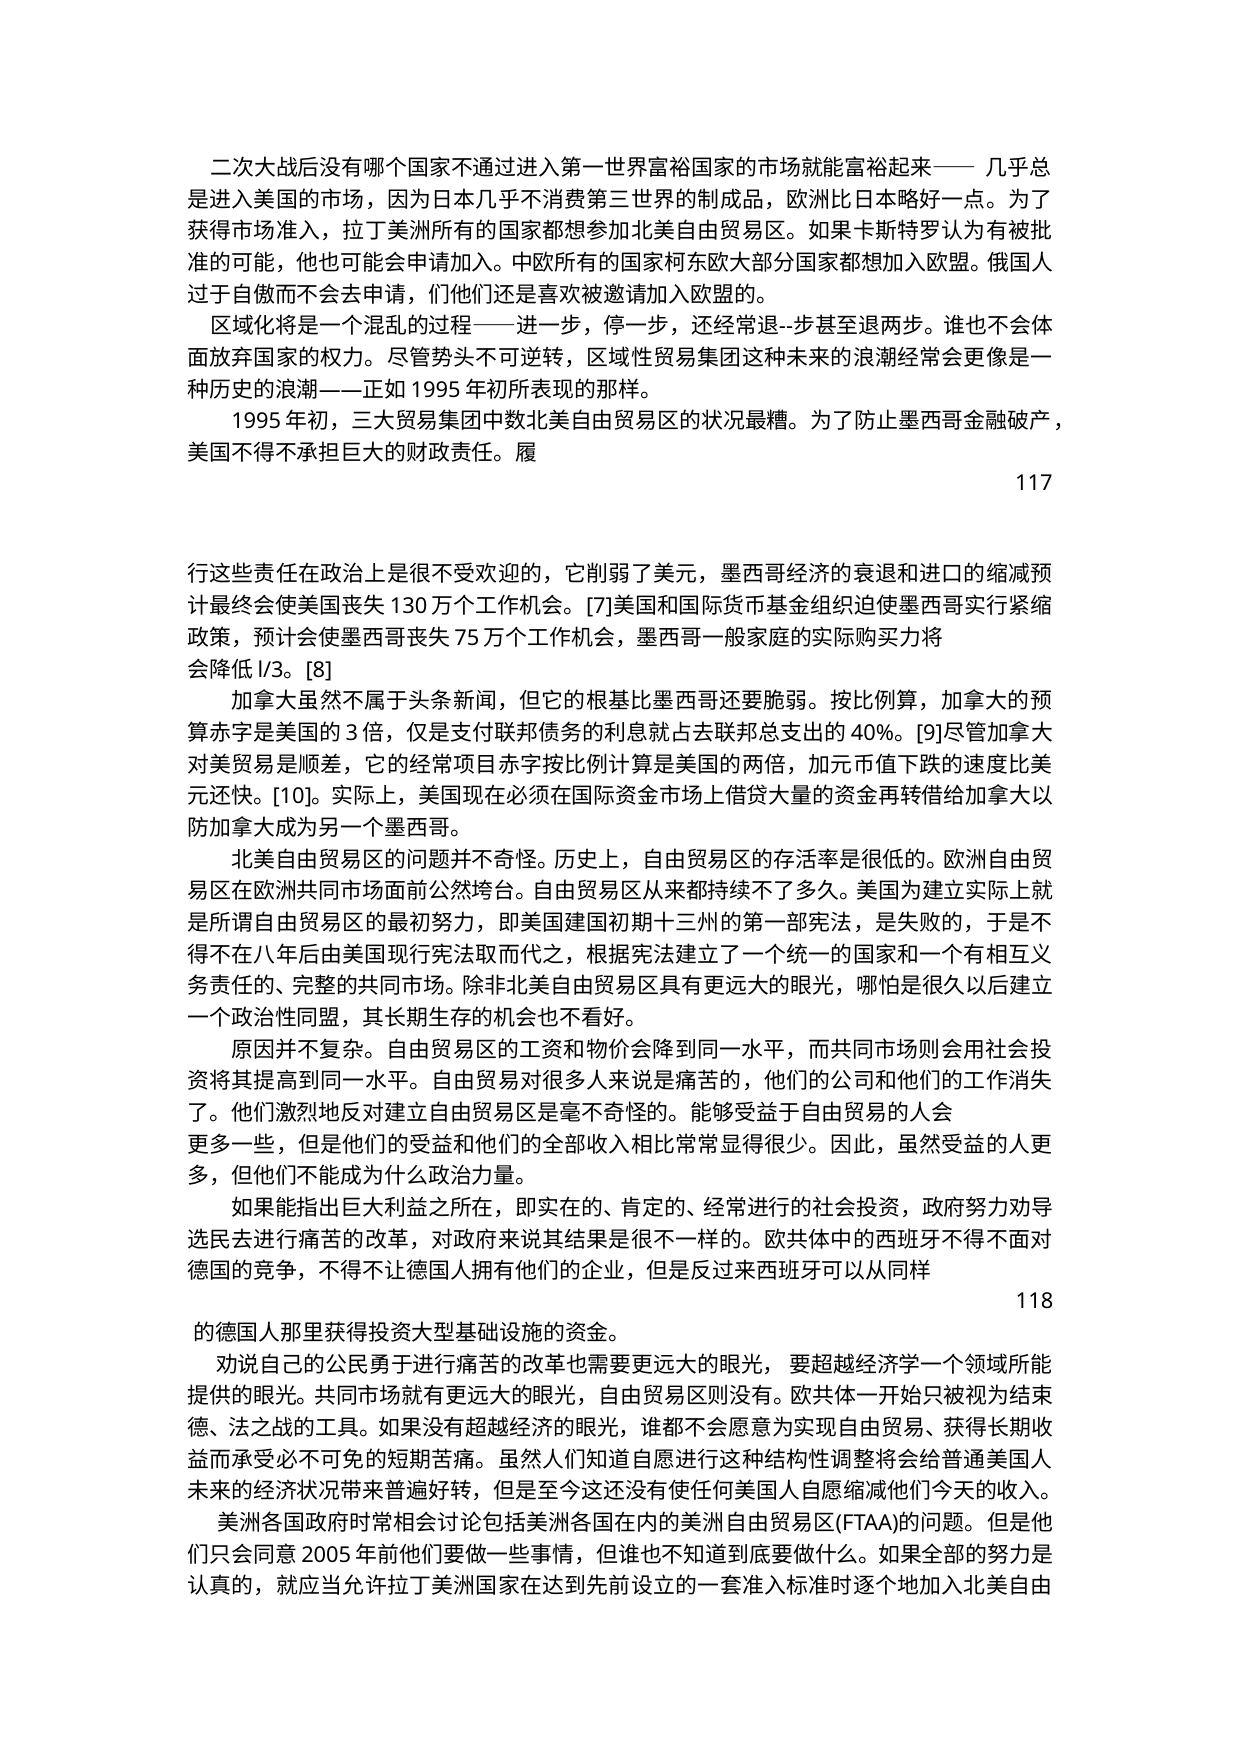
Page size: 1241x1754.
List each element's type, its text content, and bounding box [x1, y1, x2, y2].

text 118 [187, 1285, 1053, 1315]
text 1995年初，三大贸易集团中数北美自由贸易区的状况最糟。为了防止墨西哥金融破产，美国不得不承担巨大的财政责任。履 [187, 403, 1053, 467]
text 北美自由贸易区的问题并不奇怪。历史上，自由贸易区的存活率是很低的。欧洲自由贸易区在欧洲共同市场面前公然垮台。自由贸易区从来都持续不了多久。美国为建立实际上就是所谓自由贸易区的最初努力，即美国建国初期十三州的第一部宪法，是失败的，于是不得不在八年后由美国现行宪法取而代之，根据宪法建立了一个统一的国家和一个有相互义务责任的、完整的共同市场。除非北美自由贸易区具有更远大的眼光，哪怕是很久以后建立一个政治性同盟，其长期生存的机会也不看好。 [187, 842, 1053, 1032]
text 会降低l/3。[8] [187, 652, 1053, 683]
text 行这些责任在政治上是很不受欢迎的，它削弱了美元，墨西哥经济的衰退和进口的缩减预计最终会使美国丧失130万个工作机会。[7]美国和国际货币基金组织迫使墨西哥实行紧缩政策，预计会使墨西哥丧失75万个工作机会，墨西哥一般家庭的实际购买力将 [187, 556, 1053, 652]
text 美洲各国政府时常相会讨论包括美洲各国在内的美洲自由贸易区(FTAA)的问题。但是他们只会同意2005年前他们要做一些事情，但谁也不知道到底要做什么。如果全部的努力是认真的，就应当允许拉丁美洲国家在达到先前设立的一套准入标准时逐个地加入北美自由 [187, 1505, 1053, 1600]
text 劝说自己的公民勇于进行痛苦的改革也需要更远大的眼光， 要超越经济学一个领域所能提供的眼光。共同市场就有更远大的眼光，自由贸易区则没有。欧共体一开始只被视为结束德、法之战的工具。如果没有超越经济的眼光，谁都不会愿意为实现自由贸易、获得长期收益而承受必不可免的短期苦痛。虽然人们知道自愿进行这种结构性调整将会给普通美国人未来的经济状况带来普遍好转，但是至今这还没有使任何美国人自愿缩减他们今天的收入。 [187, 1347, 1053, 1505]
text 的德国人那里获得投资大型基础设施的资金。 [187, 1315, 1053, 1347]
text 如果能指出巨大利益之所在，即实在的、肯定的、经常进行的社会投资，政府努力劝导选民去进行痛苦的改革，对政府来说其结果是很不一样的。欧共体中的西班牙不得不面对德国的竞争，不得不让德国人拥有他们的企业，但是反过来西班牙可以从同样 [187, 1190, 1053, 1285]
text 二次大战后没有哪个国家不通过进入第一世界富裕国家的市场就能富裕起来—— 几乎总是进入美国的市场，因为日本几乎不消费第三世界的制成品，欧洲比日本略好一点。为了获得市场准入，拉丁美洲所有的国家都想参加北美自由贸易区。如果卡斯特罗认为有被批准的可能，他也可能会申请加入。中欧所有的国家柯东欧大部分国家都想加入欧盟。俄国人过于自傲而不会去申请，们他们还是喜欢被邀请加入欧盟的。 [187, 150, 1053, 308]
text 加拿大虽然不属于头条新闻，但它的根基比墨西哥还要脆弱。按比例算，加拿大的预算赤字是美国的3倍，仅是支付联邦债务的利息就占去联邦总支出的40%。[9]尽管加拿大对美贸易是顺差，它的经常项目赤字按比例计算是美国的两倍，加元币值下跌的速度比美元还快。[10]。实际上，美国现在必须在国际资金市场上借贷大量的资金再转借给加拿大以防加拿大成为另一个墨西哥。 [187, 683, 1053, 842]
text 更多一些，但是他们的受益和他们的全部收入相比常常显得很少。因此，虽然受益的人更多，但他们不能成为什么政治力量。 [187, 1127, 1053, 1190]
text 区域化将是一个混乱的过程——进一步，停一步，还经常退--步甚至退两步。谁也不会体面放弃国家的权力。尽管势头不可逆转，区域性贸易集团这种未来的浪潮经常会更像是一种历史的浪潮­——正如1995年初所表现的那样。 [187, 308, 1053, 403]
text 117 [187, 467, 1053, 497]
text 原因并不复杂。自由贸易区的工资和物价会降到同一水平，而共同市场则会用社会投资将其提高到同一水平。自由贸易对很多人来说是痛苦的，他们的公司和他们的工作消失了。他们激烈地反对建立自由贸易区是毫不奇怪的。能够受益于自由贸易的人会 [187, 1032, 1053, 1127]
